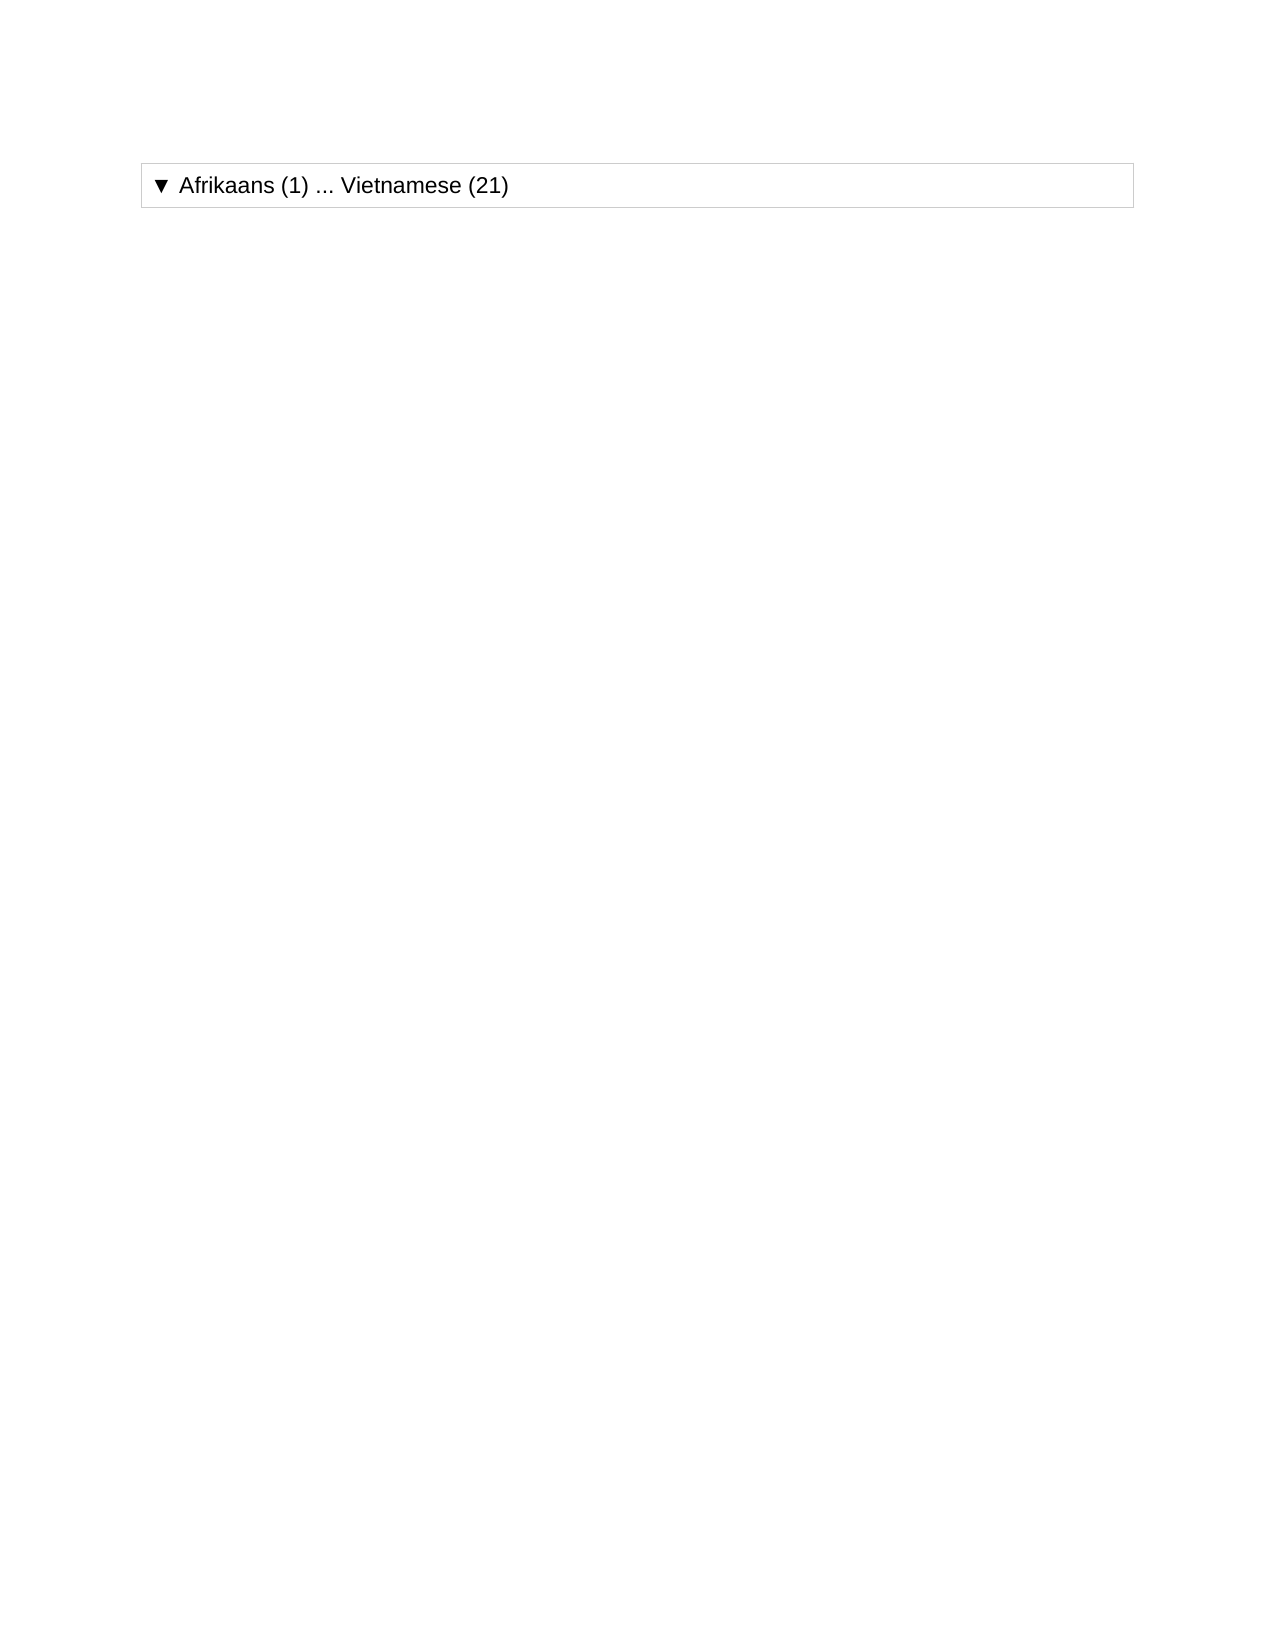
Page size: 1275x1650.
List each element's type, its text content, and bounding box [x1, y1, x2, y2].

text ▼ Afrikaans (1) ... Vietnamese (21) [142, 164, 1133, 207]
